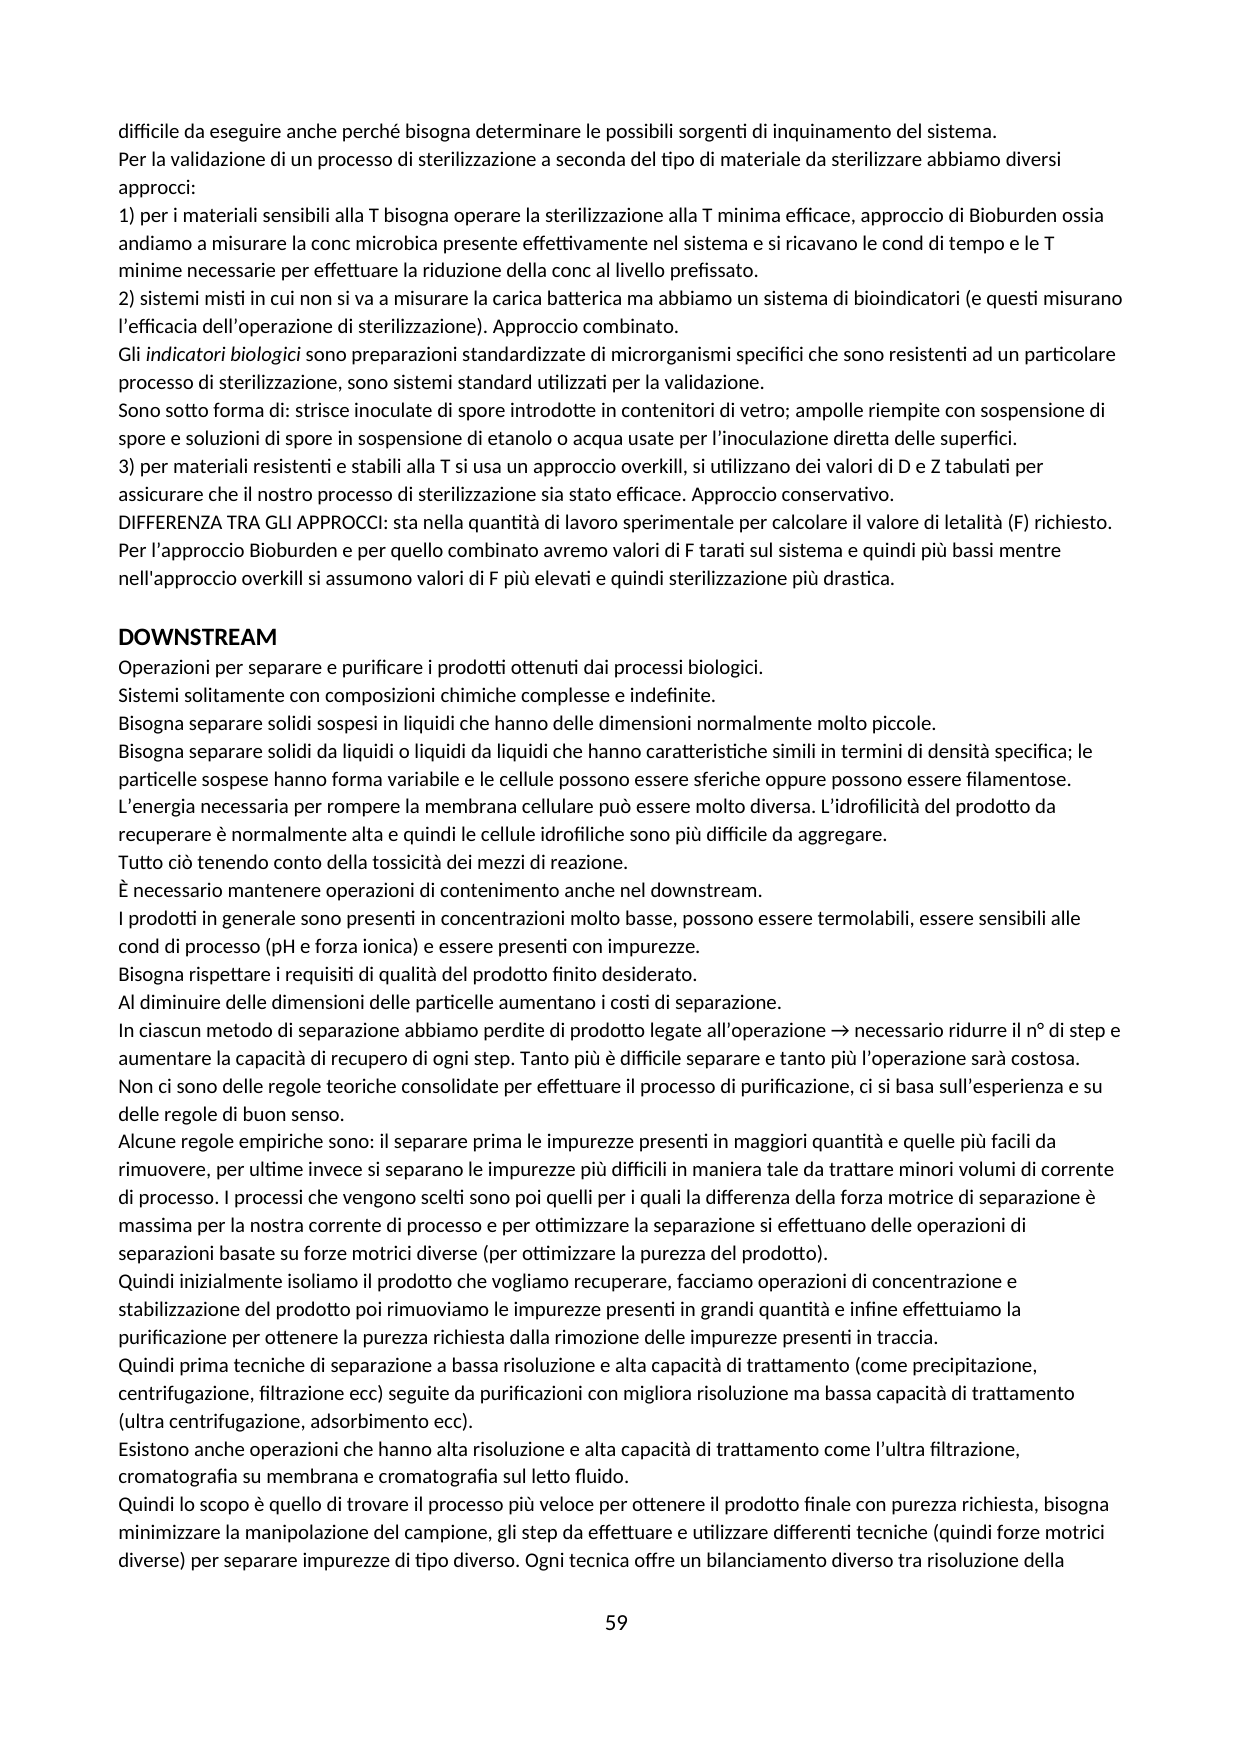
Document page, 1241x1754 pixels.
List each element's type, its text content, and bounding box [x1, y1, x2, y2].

text difficile da eseguire anche perché bisogna determinare le possibili sorgenti di inquinamento del sistema. Per la validazione di un processo di sterilizzazione a seconda del tipo di materiale da sterilizzare abbiamo diversi approcci: 1) per i materiali sensibili alla T bisogna operare la sterilizzazione alla T minima efficace, approccio di Bioburden ossia andiamo a misurare la conc microbica presente effettivamente nel sistema e si ricavano le cond di tempo e le T minime necessarie per effettuare la riduzione della conc al livello prefissato. 2) sistemi misti in cui non si va a misurare la carica batterica ma abbiamo un sistema di bioindicatori (e questi misurano l’efficacia dell’operazione di sterilizzazione). Approccio combinato. Gli indicatori biologici sono preparazioni standardizzate di microrganismi specifici che sono resistenti ad un particolare processo di sterilizzazione, sono sistemi standard utilizzati per la validazione. Sono sotto forma di: strisce inoculate di spore introdotte in contenitori di vetro; ampolle riempite con sospensione di spore e soluzioni di spore in sospensione di etanolo o acqua usate per l’inoculazione diretta delle superfici. 3) per materiali resistenti e stabili alla T si usa un approccio overkill, si utilizzano dei valori di D e Z tabulati per assicurare che il nostro processo di sterilizzazione sia stato efficace. Approccio conservativo. DIFFERENZA TRA GLI APPROCCI: sta nella quantità di lavoro sperimentale per calcolare il valore di letalità (F) richiesto. Per l’approccio Bioburden e per quello combinato avremo valori di F tarati sul sistema e quindi più bassi mentre nell'approccio overkill si assumono valori di F più elevati e quindi sterilizzazione più drastica. DOWNSTREAM Operazioni per separare e purificare i prodotti ottenuti dai processi biologici. Sistemi solitamente con composizioni chimiche complesse e indefinite. Bisogna separare solidi sospesi in liquidi che hanno delle dimensioni normalmente molto piccole. Bisogna separare solidi da liquidi o liquidi da liquidi che hanno caratteristiche simili in termini di densità specifica; le particelle sospese hanno forma variabile e le cellule possono essere sferiche oppure possono essere filamentose. L’energia necessaria per rompere la membrana cellulare può essere molto diversa. L’idrofilicità del prodotto da recuperare è normalmente alta e quindi le cellule idrofiliche sono più difficile da aggregare. Tutto ciò tenendo conto della tossicità dei mezzi di reazione. È necessario mantenere operazioni di contenimento anche nel downstream. I prodotti in generale sono presenti in concentrazioni molto basse, possono essere termolabili, essere sensibili alle cond di processo (pH e forza ionica) e essere presenti con impurezze. Bisogna rispettare i requisiti di qualità del prodotto finito desiderato. Al diminuire delle dimensioni delle particelle aumentano i costi di separazione. In ciascun metodo di separazione abbiamo perdite di prodotto legate all’operazione → necessario ridurre il n° di step e aumentare la capacità di recupero di ogni step. Tanto più è difficile separare e tanto più l’operazione sarà costosa. Non ci sono delle regole teoriche consolidate per effettuare il processo di purificazione, ci si basa sull’esperienza e su delle regole di buon senso. Alcune regole empiriche sono: il separare prima le impurezze presenti in maggiori quantità e quelle più facili da rimuovere, per ultime invece si separano le impurezze più difficili in maniera tale da trattare minori volumi di corrente di processo. I processi che vengono scelti sono poi quelli per i quali la differenza della forza motrice di separazione è massima per la nostra corrente di processo e per ottimizzare la separazione si effettuano delle operazioni di separazioni basate su forze motrici diverse (per ottimizzare la purezza del prodotto). Quindi inizialmente isoliamo il prodotto che vogliamo recuperare, facciamo operazioni di concentrazione e stabilizzazione del prodotto poi rimuoviamo le impurezze presenti in grandi quantità e infine effettuiamo la purificazione per ottenere la purezza richiesta dalla rimozione delle impurezze presenti in traccia. Quindi prima tecniche di separazione a bassa risoluzione e alta capacità di trattamento (come precipitazione, centrifugazione, filtrazione ecc) seguite da purificazioni con migliora risoluzione ma bassa capacità di trattamento (ultra centrifugazione, adsorbimento ecc). Esistono anche operazioni che hanno alta risoluzione e alta capacità di trattamento come l’ultra filtrazione, cromatografia su membrana e cromatografia sul letto fluido. Quindi lo scopo è quello di trovare il processo più veloce per ottenere il prodotto finale con purezza richiesta, bisogna minimizzare la manipolazione del campione, gli step da effettuare e utilizzare differenti tecniche (quindi forze motrici diverse) per separare impurezze di tipo diverso. Ogni tecnica offre un bilanciamento diverso tra risoluzione della [118, 118, 1124, 1573]
